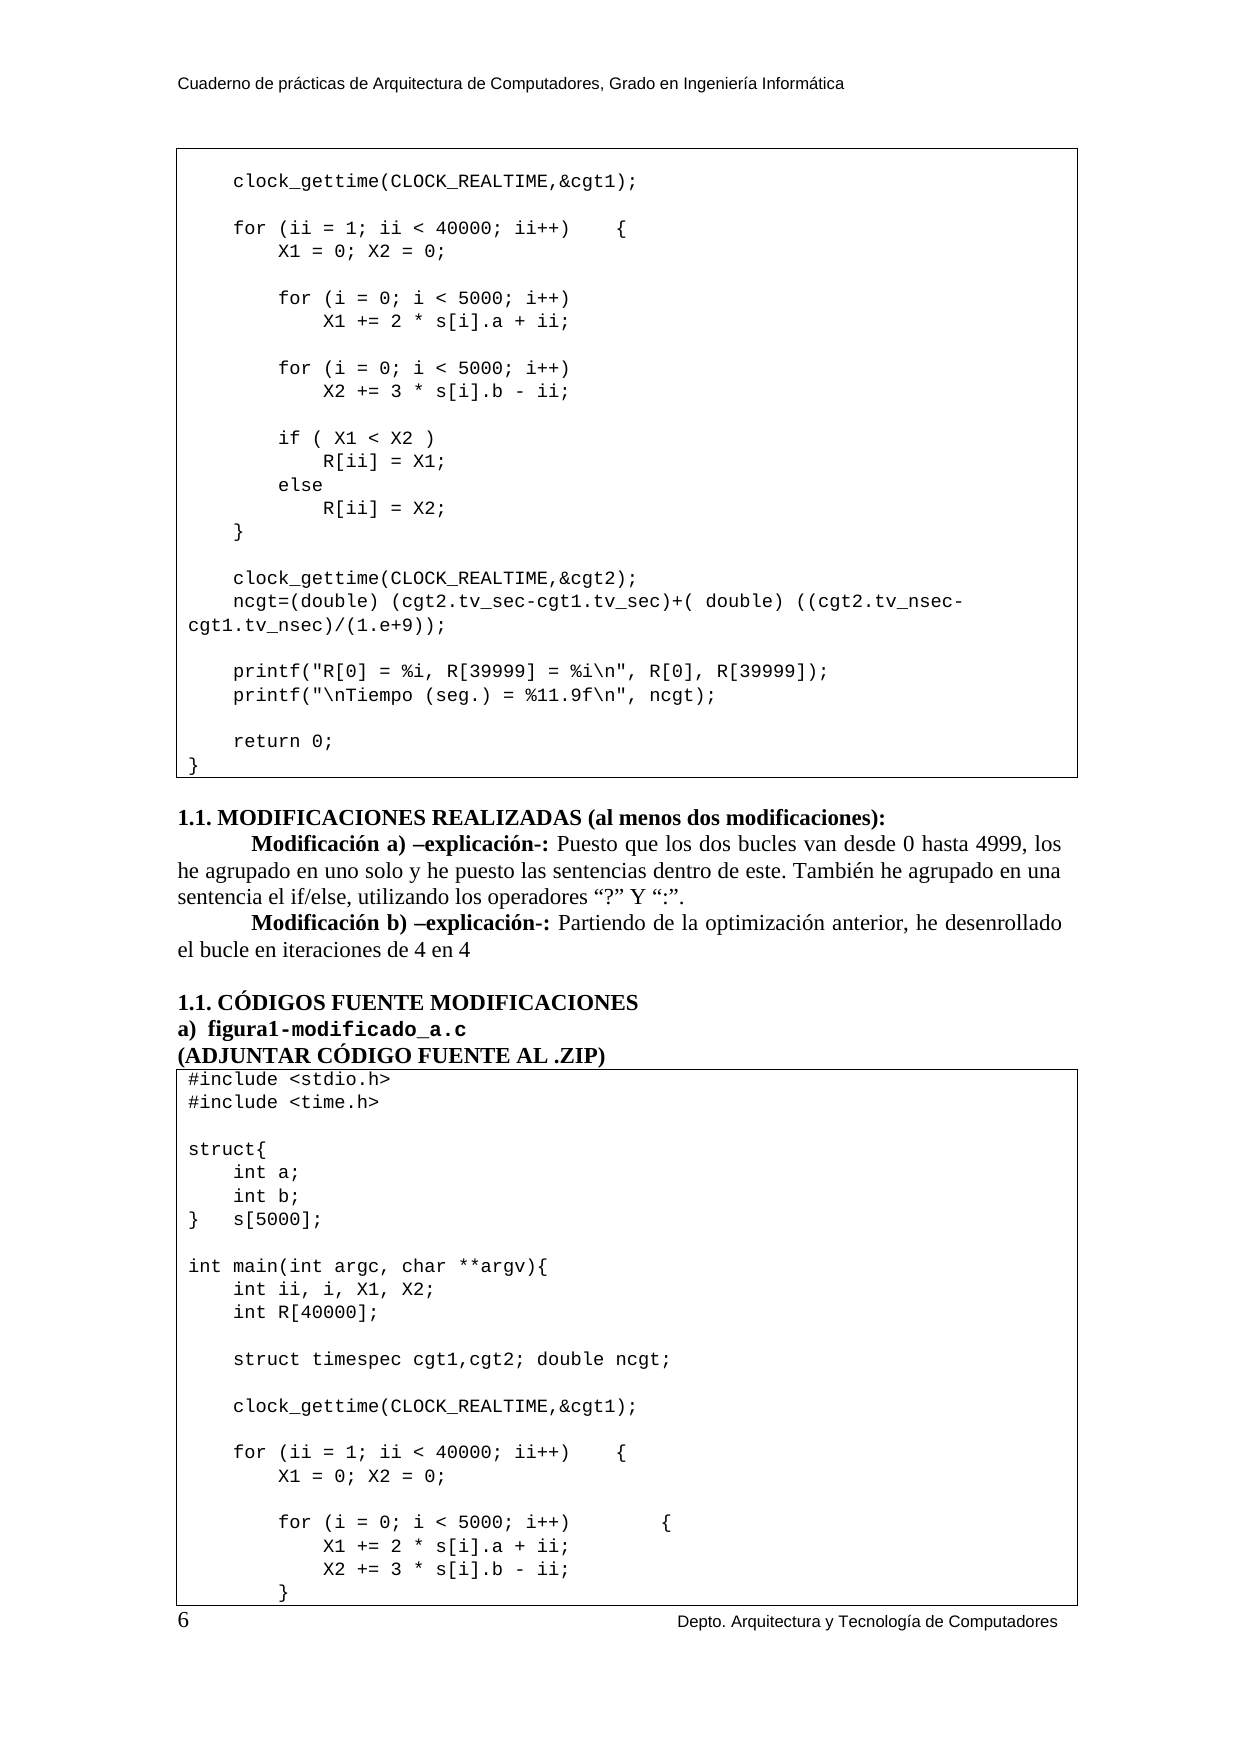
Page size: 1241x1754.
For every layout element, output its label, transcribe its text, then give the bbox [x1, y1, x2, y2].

text a) figura1-modificado_a.c [177, 1015, 1063, 1042]
text 1.1. MODIFICACIONES REALIZADAS (al menos dos modificaciones): [177, 804, 1063, 830]
text Modificación a) –explicación-: Puesto que los dos bucles van desde 0 hasta 4999, los he agrupado en uno solo y he puesto las sentencias dentro de este. También he agrupado en una sentencia el if/else, utilizando los operadores “?” Y “:”. [177, 830, 1063, 909]
text Modificación b) –explicación-: Partiendo de la optimización anterior, he desenrollado el bucle en iteraciones de 4 en 4 [177, 909, 1063, 962]
table_header #include <stdio.h> #include <time.h> struct{ int a; int b; } s[5000]; int main(int argc, char **argv){ int ii, i, X1, X2; int R[40000]; struct timespec cgt1,cgt2; double ncgt; clock_gettime(CLOCK_REALTIME,&cgt1); for (ii = 1; ii < 40000; ii++) { X1 = 0; X2 = 0; for (i = 0; i < 5000; i++) { X1 += 2 * s[i].a + ii; X2 += 3 * s[i].b - ii; } [177, 1070, 1077, 1604]
table_header clock_gettime(CLOCK_REALTIME,&cgt1); for (ii = 1; ii < 40000; ii++) { X1 = 0; X2 = 0; for (i = 0; i < 5000; i++) X1 += 2 * s[i].a + ii; for (i = 0; i < 5000; i++) X2 += 3 * s[i].b - ii; if ( X1 < X2 ) R[ii] = X1; else R[ii] = X2; } clock_gettime(CLOCK_REALTIME,&cgt2); ncgt=(double) (cgt2.tv_sec-cgt1.tv_sec)+( double) ((cgt2.tv_nsec-cgt1.tv_nsec)/(1.e+9)); printf("R[0] = %i, R[39999] = %i\n", R[0], R[39999]); printf("\nTiempo (seg.) = %11.9f\n", ncgt); return 0; } [177, 149, 1077, 777]
text (ADJUNTAR CÓDIGO FUENTE AL .ZIP) [177, 1042, 1063, 1069]
text 1.1. CÓDIGOS FUENTE MODIFICACIONES [177, 988, 1063, 1015]
